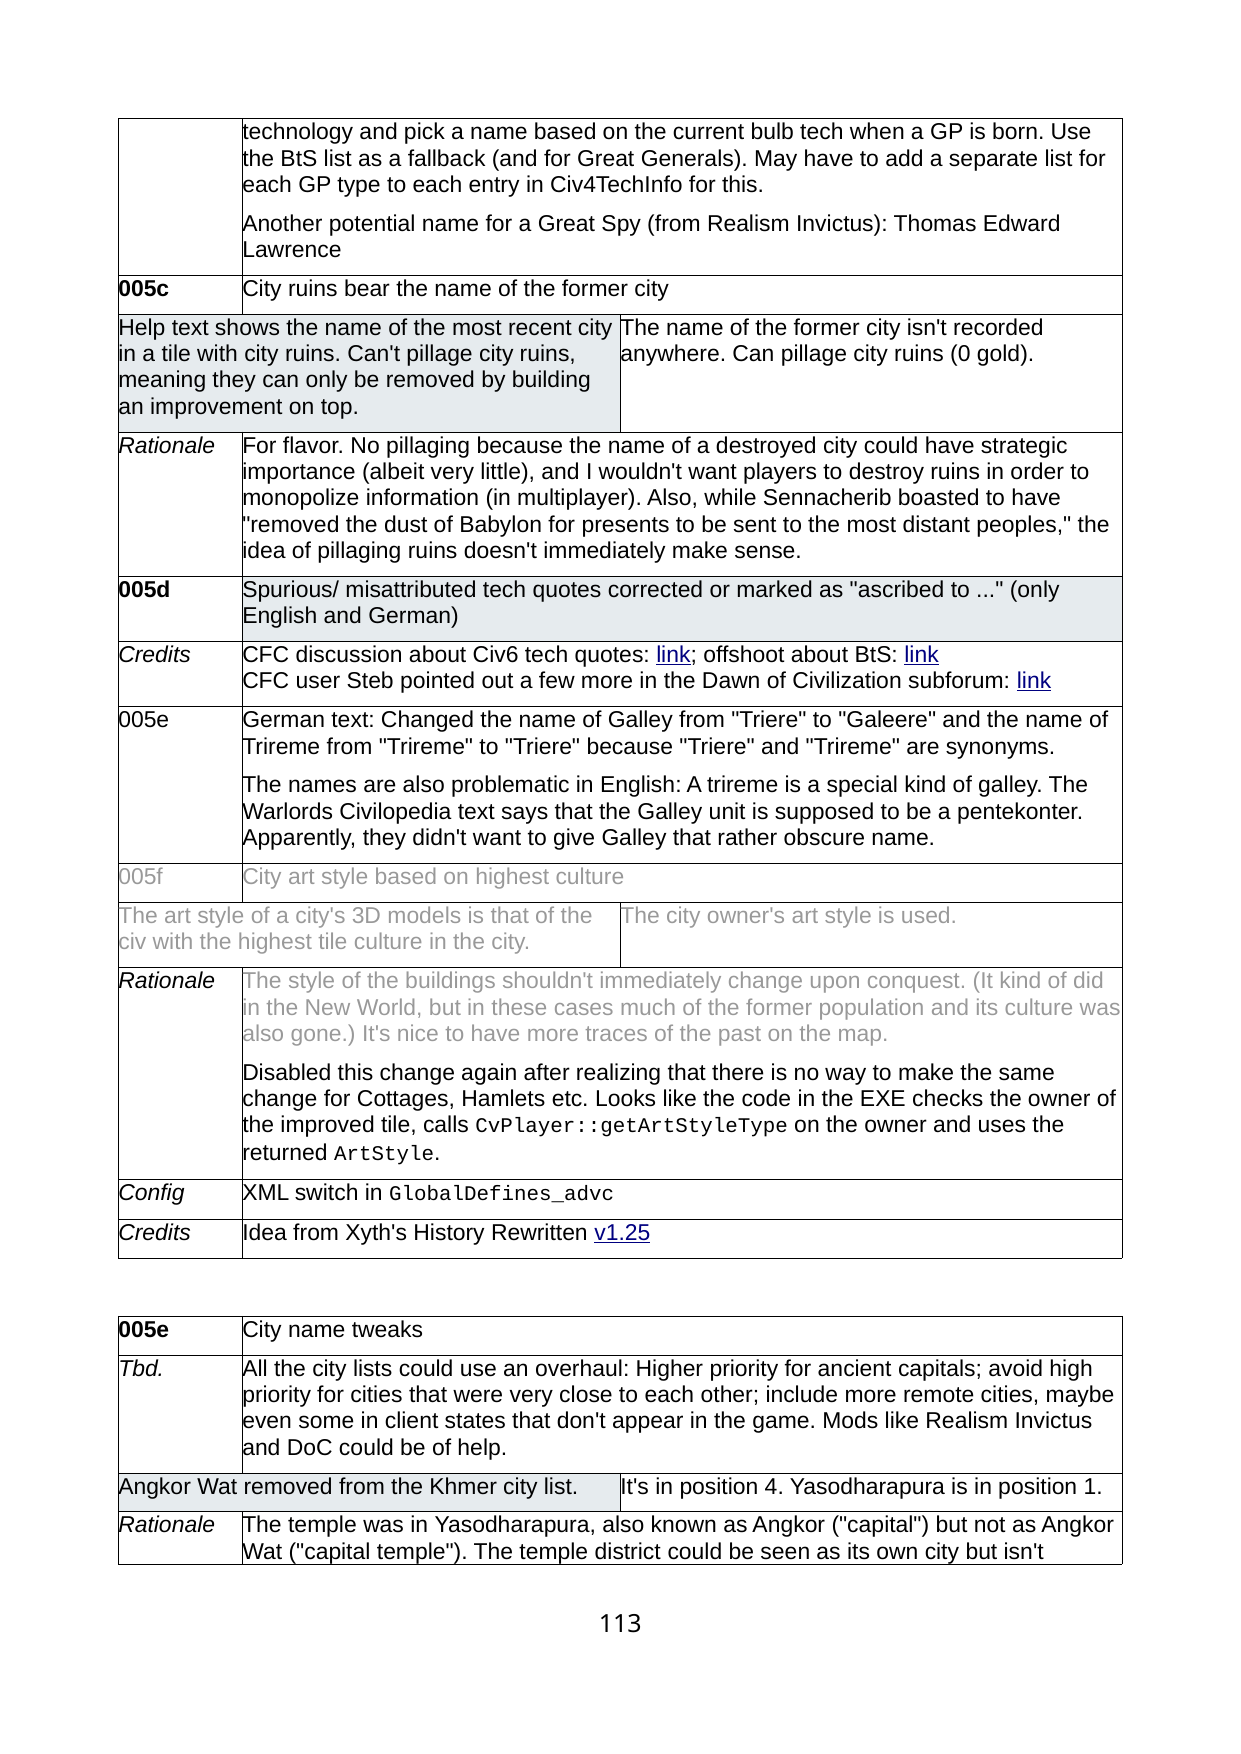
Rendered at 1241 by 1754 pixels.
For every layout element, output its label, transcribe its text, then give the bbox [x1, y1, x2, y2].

table_cell Credits [119, 1220, 242, 1258]
table_cell 005c [119, 276, 242, 314]
table_cell 005d [119, 577, 242, 641]
table_cell Credits [119, 642, 242, 706]
table_cell The city owner's art style is used. [621, 903, 1122, 967]
table_cell City ruins bear the name of the former city [243, 276, 1122, 314]
table_cell Rationale [119, 433, 242, 576]
table_header 005e [119, 1317, 242, 1354]
table_cell German text: Changed the name of Galley from "Triere" to "Galeere" and the name of Trireme from "Trireme" to "Triere" because "Triere" and "Trireme" are synonyms. The names are also problematic in English: A trireme is a special kind of galley. The Warlords Civilopedia text says that the Galley unit is supposed to be a pentekonter. Apparently, they didn't want to give Galley that rather obscure name. [243, 707, 1122, 863]
table_cell Rationale [119, 968, 242, 1179]
table_cell CFC discussion about Civ6 tech quotes: link; offshoot about BtS: link CFC user Steb pointed out a few more in the Dawn of Civilization subforum: link [243, 642, 1122, 706]
table_cell 005e [119, 707, 242, 863]
table_cell The temple was in Yasodharapura, also known as Angkor ("capital") but not as Angkor Wat ("capital temple"). The temple district could be seen as its own city but isn't [243, 1512, 1122, 1564]
table_cell [119, 119, 242, 275]
table_cell It's in position 4. Yasodharapura is in position 1. [621, 1474, 1122, 1511]
table_cell XML switch in GlobalDefines_advc [243, 1180, 1122, 1219]
table_cell Tbd. [119, 1356, 242, 1472]
table_cell City art style based on highest culture [243, 864, 1122, 902]
table_cell Rationale [119, 1512, 242, 1564]
table_cell 005f [119, 864, 242, 902]
table_cell Spurious/ misattributed tech quotes corrected or marked as "ascribed to ..." (only English and German) [243, 577, 1122, 641]
table_cell Config [119, 1180, 242, 1219]
table_cell Idea from Xyth's History Rewritten v1.25 [243, 1220, 1122, 1258]
table_cell All the city lists could use an overhaul: Higher priority for ancient capitals; avoid high priority for cities that were very close to each other; include more remote cities, maybe even some in client states that don't appear in the game. Mods like Realism Invictus and DoC could be of help. [243, 1356, 1122, 1472]
table_cell For flavor. No pillaging because the name of a destroyed city could have strategic importance (albeit very little), and I wouldn't want players to destroy ruins in order to monopolize information (in multiplayer). Also, while Sennacherib boasted to have "removed the dust of Babylon for presents to be sent to the most distant peoples," the idea of pillaging ruins doesn't immediately make sense. [243, 433, 1122, 576]
table_cell Angkor Wat removed from the Khmer city list. [119, 1474, 620, 1511]
table_cell Help text shows the name of the most recent city in a tile with city ruins. Can't pillage city ruins, meaning they can only be removed by building an improvement on top. [119, 315, 620, 432]
table_cell The style of the buildings shouldn't immediately change upon conquest. (It kind of did in the New World, but in these cases much of the former population and its culture was also gone.) It's nice to have more traces of the past on the map. Disabled this change again after realizing that there is no way to make the same change for Cottages, Hamlets etc. Looks like the code in the EXE checks the owner of the improved tile, calls CvPlayer::getArtStyleType on the owner and uses the returned ArtStyle. [243, 968, 1122, 1179]
table_cell The name of the former city isn't recorded anywhere. Can pillage city ruins (0 gold). [621, 315, 1122, 432]
table_cell technology and pick a name based on the current bulb tech when a GP is born. Use the BtS list as a fallback (and for Great Generals). May have to add a separate list for each GP type to each entry in Civ4TechInfo for this. Another potential name for a Great Spy (from Realism Invictus): Thomas Edward Lawrence [243, 119, 1122, 275]
table_cell The art style of a city's 3D models is that of the civ with the highest tile culture in the city. [119, 903, 620, 967]
table_header City name tweaks [243, 1317, 1122, 1354]
